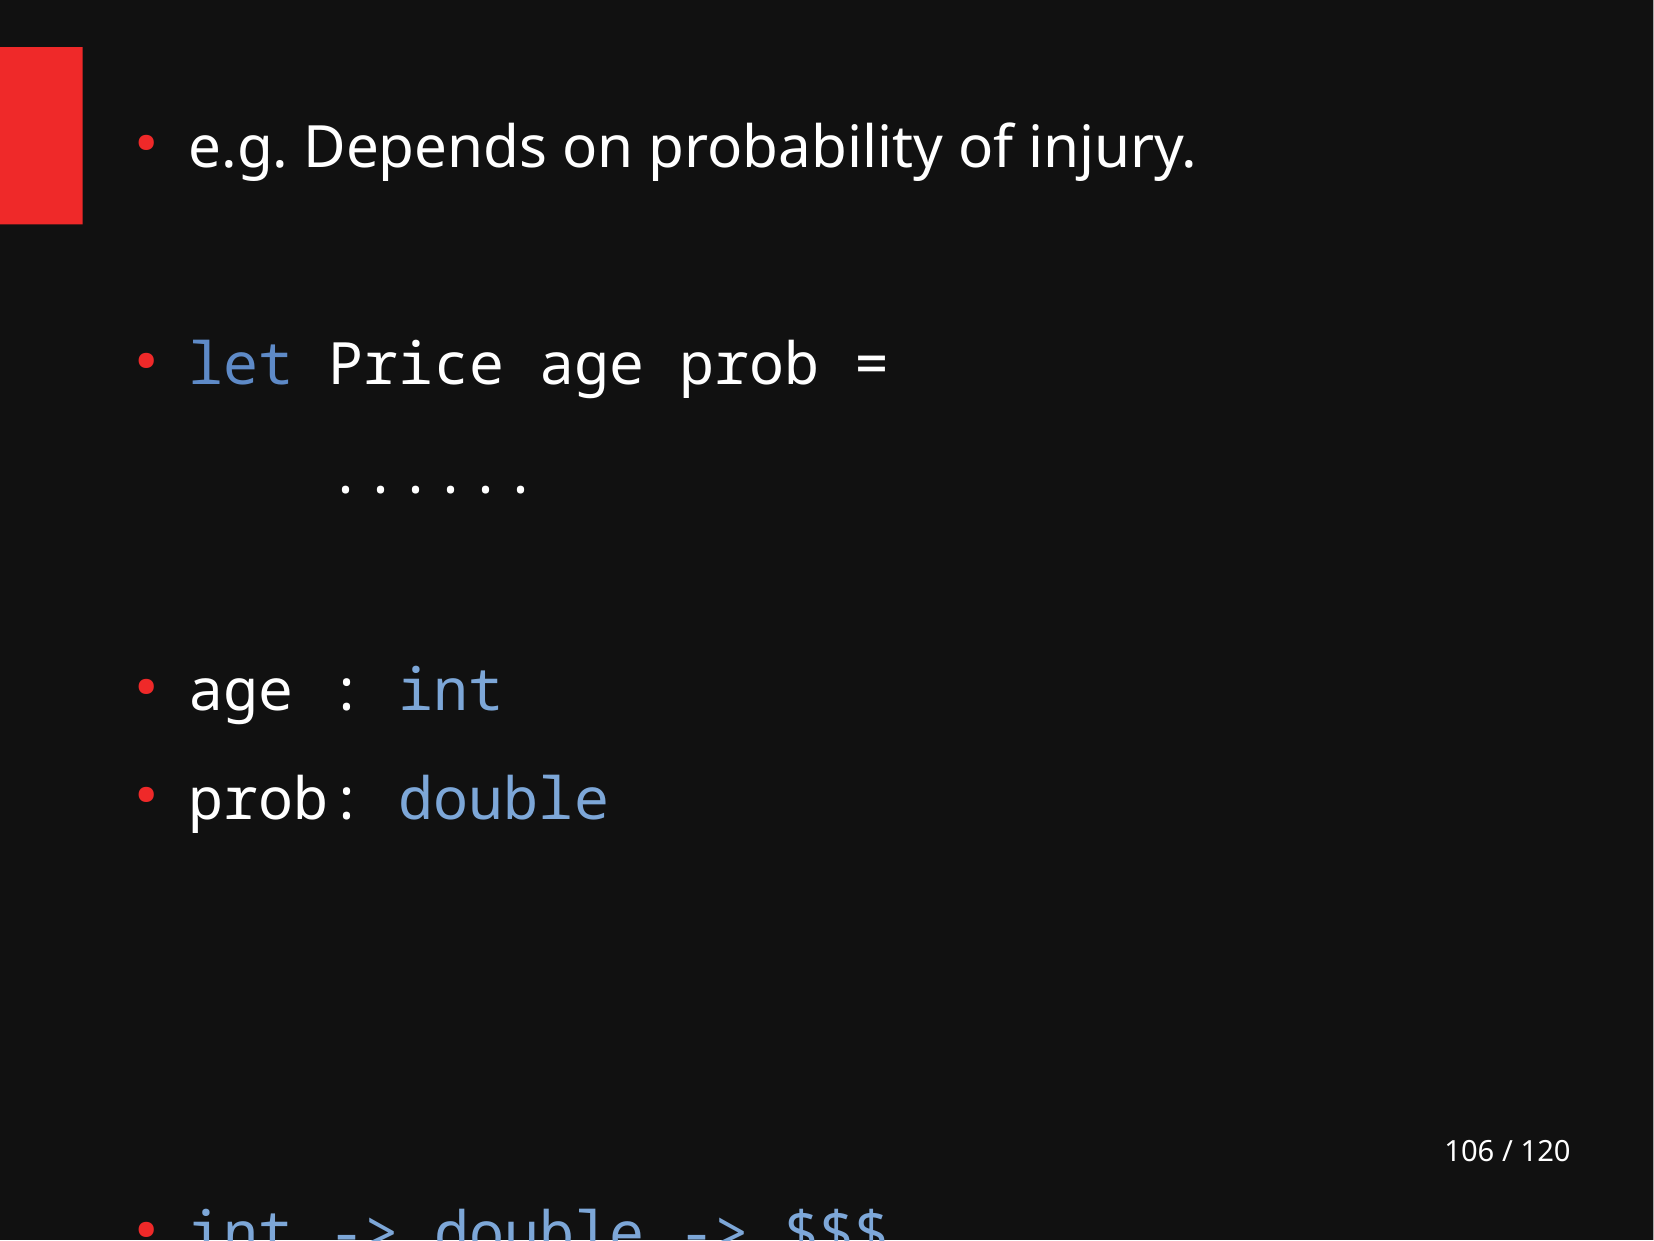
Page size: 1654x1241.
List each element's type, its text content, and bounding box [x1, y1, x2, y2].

list e.g. Depends on probability of injury. let Price age prob = ...... age : int prob: double int -> double -> $$$ [118, 105, 1536, 1074]
